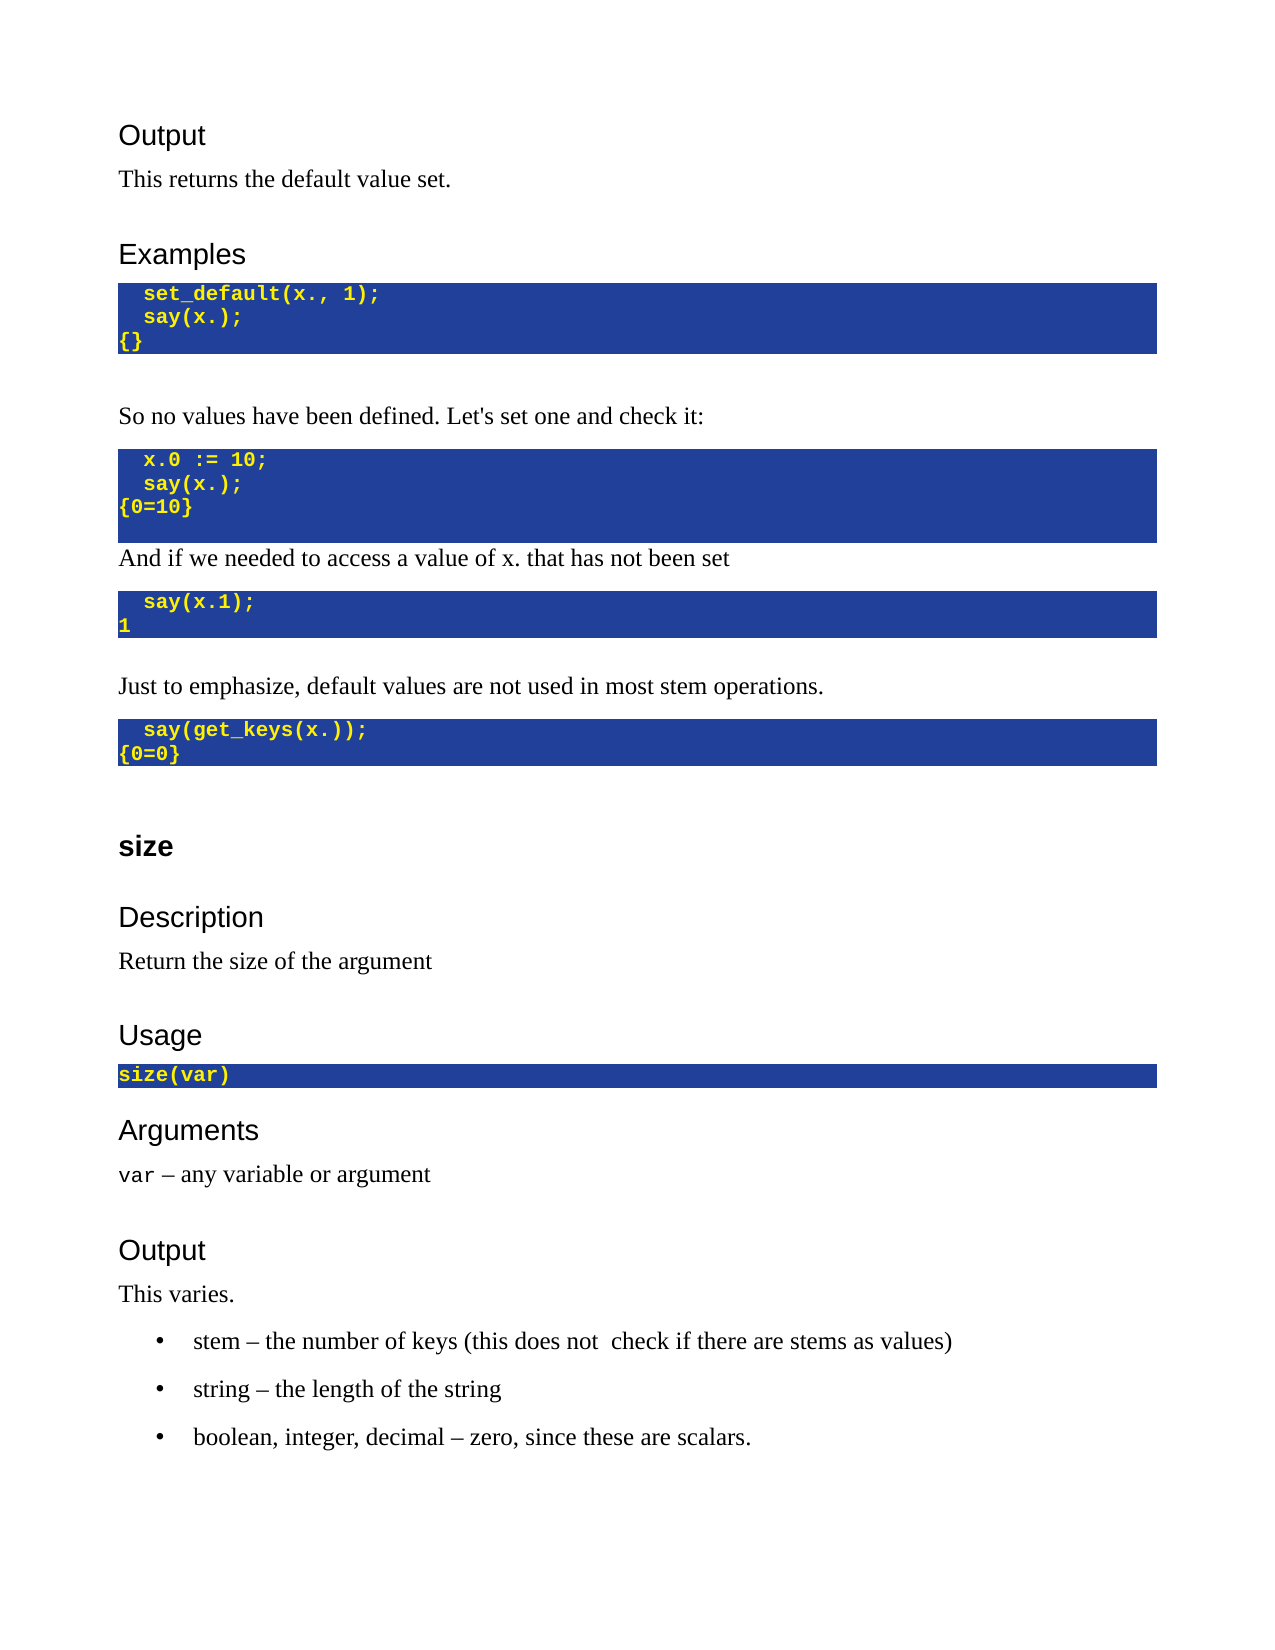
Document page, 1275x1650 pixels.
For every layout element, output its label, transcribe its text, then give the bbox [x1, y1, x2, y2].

text {} [118, 330, 1157, 354]
text var – any variable or argument [118, 1159, 1157, 1189]
text {0=10} [118, 496, 1157, 520]
text size(var) [118, 1064, 1157, 1088]
text say(x.1); [118, 591, 1157, 615]
text This varies. [118, 1279, 1157, 1307]
text say(x.); [118, 473, 1157, 496]
text Return the size of the argument [118, 946, 1157, 974]
text Just to emphasize, default values are not used in most stem operations. [118, 638, 1157, 700]
text This returns the default value set. [118, 164, 1157, 193]
subtitle Output [118, 1233, 1157, 1266]
subtitle Output [118, 118, 1157, 152]
text 1 [118, 615, 1157, 638]
list boolean, integer, decimal – zero, since these are scalars. [156, 1422, 1157, 1450]
text say(get_keys(x.)); [118, 719, 1157, 743]
subtitle Examples [118, 237, 1157, 270]
list stem – the number of keys (this does not check if there are stems as values) [156, 1326, 1157, 1355]
subtitle Description [118, 900, 1157, 933]
text {0=0} [118, 743, 1157, 766]
list string – the length of the string [156, 1374, 1157, 1403]
subtitle Arguments [118, 1113, 1157, 1147]
subtitle size [118, 828, 1157, 862]
subtitle Usage [118, 1018, 1157, 1052]
text say(x.); [118, 306, 1157, 330]
text set_default(x., 1); [118, 283, 1157, 306]
text So no values have been defined. Let's set one and check it: [118, 401, 1157, 430]
text And if we needed to access a value of x. that has not been set [118, 543, 1157, 572]
text x.0 := 10; [118, 449, 1157, 473]
